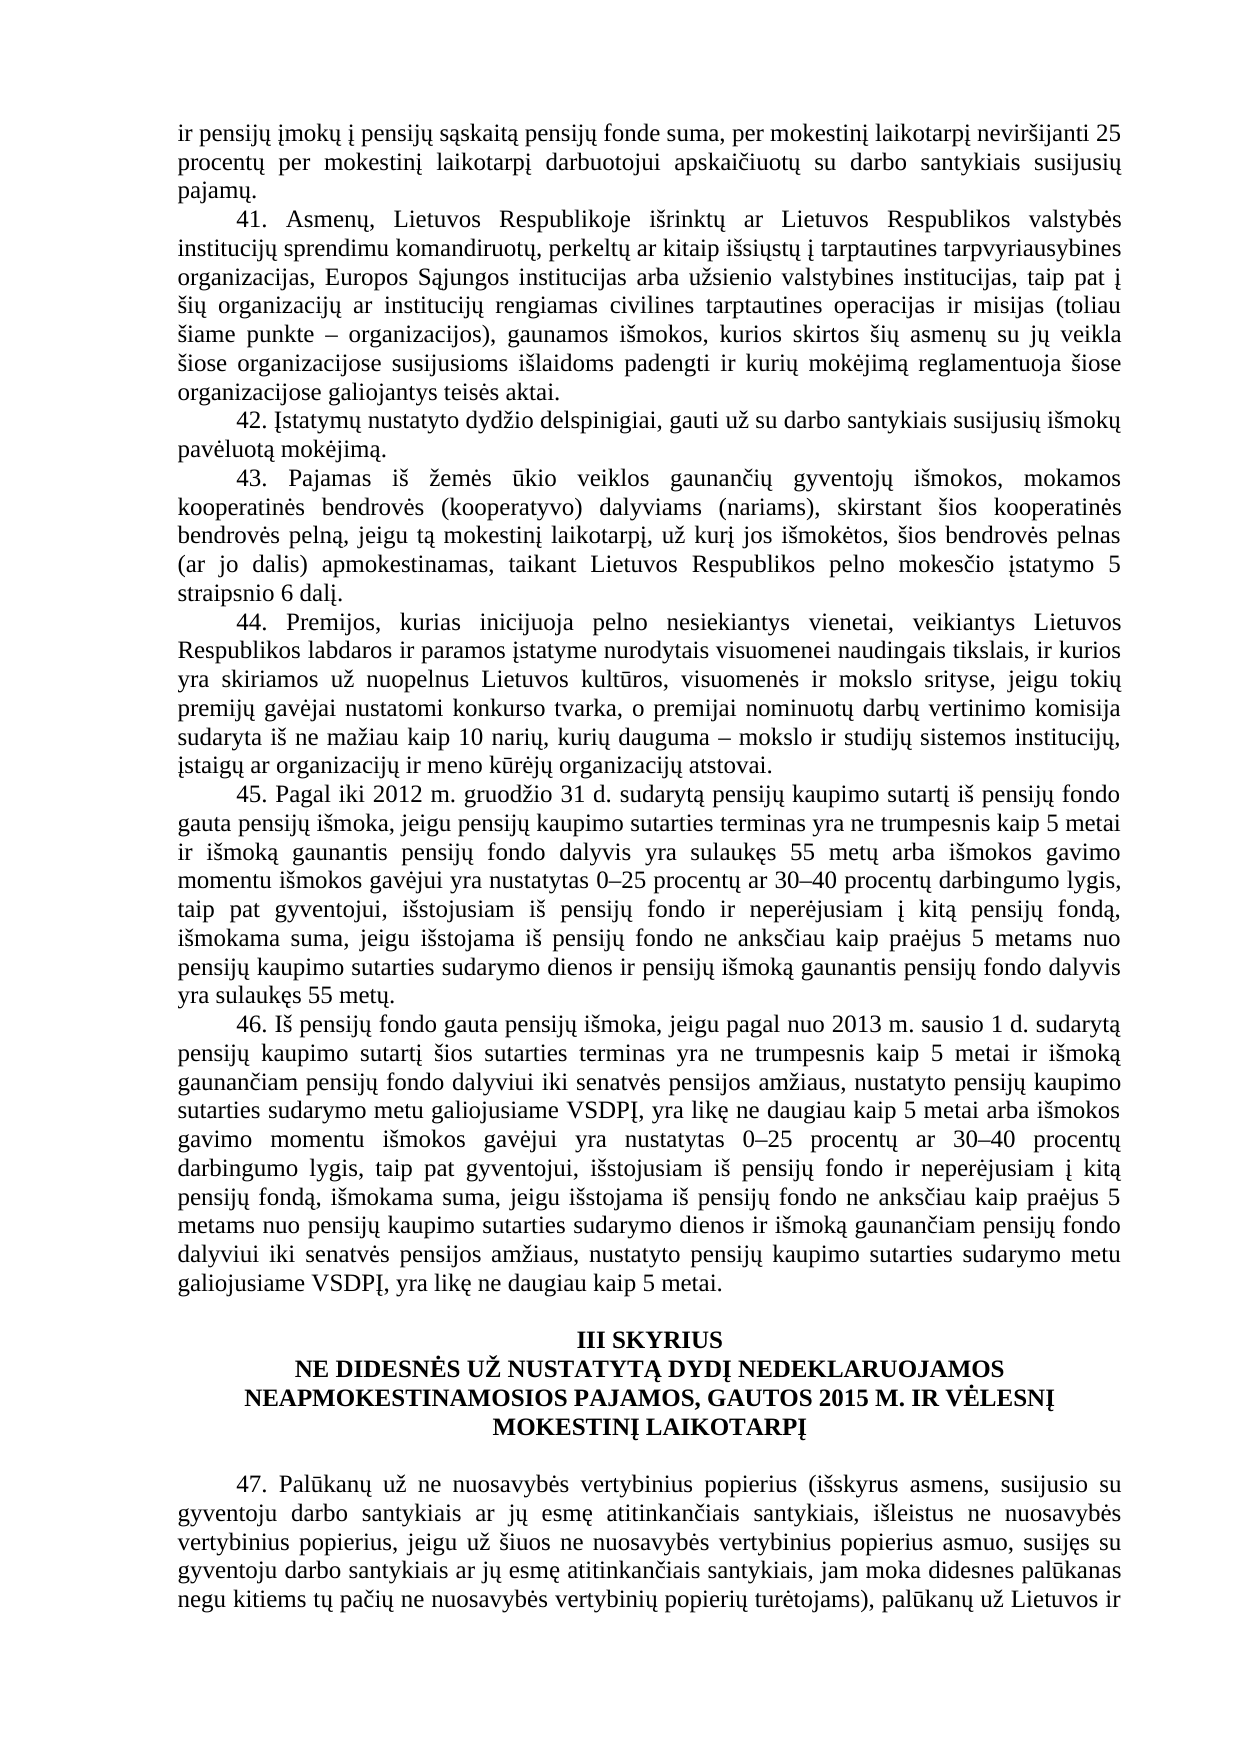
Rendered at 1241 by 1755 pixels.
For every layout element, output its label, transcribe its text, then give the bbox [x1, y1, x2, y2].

text 41. Asmenų, Lietuvos Respublikoje išrinktų ar Lietuvos Respublikos valstybės institucijų sprendimu komandiruotų, perkeltų ar kitaip išsiųstų į tarptautines tarpvyriausybines organizacijas, Europos Sąjungos institucijas arba užsienio valstybines institucijas, taip pat į šių organizacijų ar institucijų rengiamas civilines tarptautines operacijas ir misijas (toliau šiame punkte – organizacijos), gaunamos išmokos, kurios skirtos šių asmenų su jų veikla šiose organizacijose susijusioms išlaidoms padengti ir kurių mokėjimą reglamentuoja šiose organizacijose galiojantys teisės aktai. [177, 204, 1122, 406]
text III SKYRIUS [177, 1326, 1122, 1354]
text 45. Pagal iki 2012 m. gruodžio 31 d. sudarytą pensijų kaupimo sutartį iš pensijų fondo gauta pensijų išmoka, jeigu pensijų kaupimo sutarties terminas yra ne trumpesnis kaip 5 metai ir išmoką gaunantis pensijų fondo dalyvis yra sulaukęs 55 metų arba išmokos gavimo momentu išmokos gavėjui yra nustatytas 0–25 procentų ar 30–40 procentų darbingumo lygis, taip pat gyventojui, išstojusiam iš pensijų fondo ir neperėjusiam į kitą pensijų fondą, išmokama suma, jeigu išstojama iš pensijų fondo ne anksčiau kaip praėjus 5 metams nuo pensijų kaupimo sutarties sudarymo dienos ir pensijų išmoką gaunantis pensijų fondo dalyvis yra sulaukęs 55 metų. [177, 779, 1122, 1009]
text 42. Įstatymų nustatyto dydžio delspinigiai, gauti už su darbo santykiais susijusių išmokų pavėluotą mokėjimą. [177, 406, 1122, 463]
text 43. Pajamas iš žemės ūkio veiklos gaunančių gyventojų išmokos, mokamos kooperatinės bendrovės (kooperatyvo) dalyviams (nariams), skirstant šios kooperatinės bendrovės pelną, jeigu tą mokestinį laikotarpį, už kurį jos išmokėtos, šios bendrovės pelnas (ar jo dalis) apmokestinamas, taikant Lietuvos Respublikos pelno mokesčio įstatymo 5 straipsnio 6 dalį. [177, 463, 1122, 607]
text ir pensijų įmokų į pensijų sąskaitą pensijų fonde suma, per mokestinį laikotarpį neviršijanti 25 procentų per mokestinį laikotarpį darbuotojui apskaičiuotų su darbo santykiais susijusių pajamų. [177, 118, 1122, 204]
text 44. Premijos, kurias inicijuoja pelno nesiekiantys vienetai, veikiantys Lietuvos Respublikos labdaros ir paramos įstatyme nurodytais visuomenei naudingais tikslais, ir kurios yra skiriamos už nuopelnus Lietuvos kultūros, visuomenės ir mokslo srityse, jeigu tokių premijų gavėjai nustatomi konkurso tvarka, o premijai nominuotų darbų vertinimo komisija sudaryta iš ne mažiau kaip 10 narių, kurių dauguma – mokslo ir studijų sistemos institucijų, įstaigų ar organizacijų ir meno kūrėjų organizacijų atstovai. [177, 607, 1122, 779]
text 47. Palūkanų už ne nuosavybės vertybinius popierius (išskyrus asmens, susijusio su gyventoju darbo santykiais ar jų esmę atitinkančiais santykiais, išleistus ne nuosavybės vertybinius popierius, jeigu už šiuos ne nuosavybės vertybinius popierius asmuo, susijęs su gyventoju darbo santykiais ar jų esmę atitinkančiais santykiais, jam moka didesnes palūkanas negu kitiems tų pačių ne nuosavybės vertybinių popierių turėtojams), palūkanų už Lietuvos ir [177, 1469, 1122, 1613]
text NE DIDESNĖS UŽ NUSTATYTĄ DYDĮ NEDEKLARUOJAMOS NEAPMOKESTINAMOSIOS PAJAMOS, GAUTOS 2015 M. IR VĖLESNĮ MOKESTINĮ LAIKOTARPĮ [177, 1354, 1122, 1441]
text 46. Iš pensijų fondo gauta pensijų išmoka, jeigu pagal nuo 2013 m. sausio 1 d. sudarytą pensijų kaupimo sutartį šios sutarties terminas yra ne trumpesnis kaip 5 metai ir išmoką gaunančiam pensijų fondo dalyviui iki senatvės pensijos amžiaus, nustatyto pensijų kaupimo sutarties sudarymo metu galiojusiame VSDPĮ, yra likę ne daugiau kaip 5 metai arba išmokos gavimo momentu išmokos gavėjui yra nustatytas 0–25 procentų ar 30–40 procentų darbingumo lygis, taip pat gyventojui, išstojusiam iš pensijų fondo ir neperėjusiam į kitą pensijų fondą, išmokama suma, jeigu išstojama iš pensijų fondo ne anksčiau kaip praėjus 5 metams nuo pensijų kaupimo sutarties sudarymo dienos ir išmoką gaunančiam pensijų fondo dalyviui iki senatvės pensijos amžiaus, nustatyto pensijų kaupimo sutarties sudarymo metu galiojusiame VSDPĮ, yra likę ne daugiau kaip 5 metai. [177, 1009, 1122, 1297]
